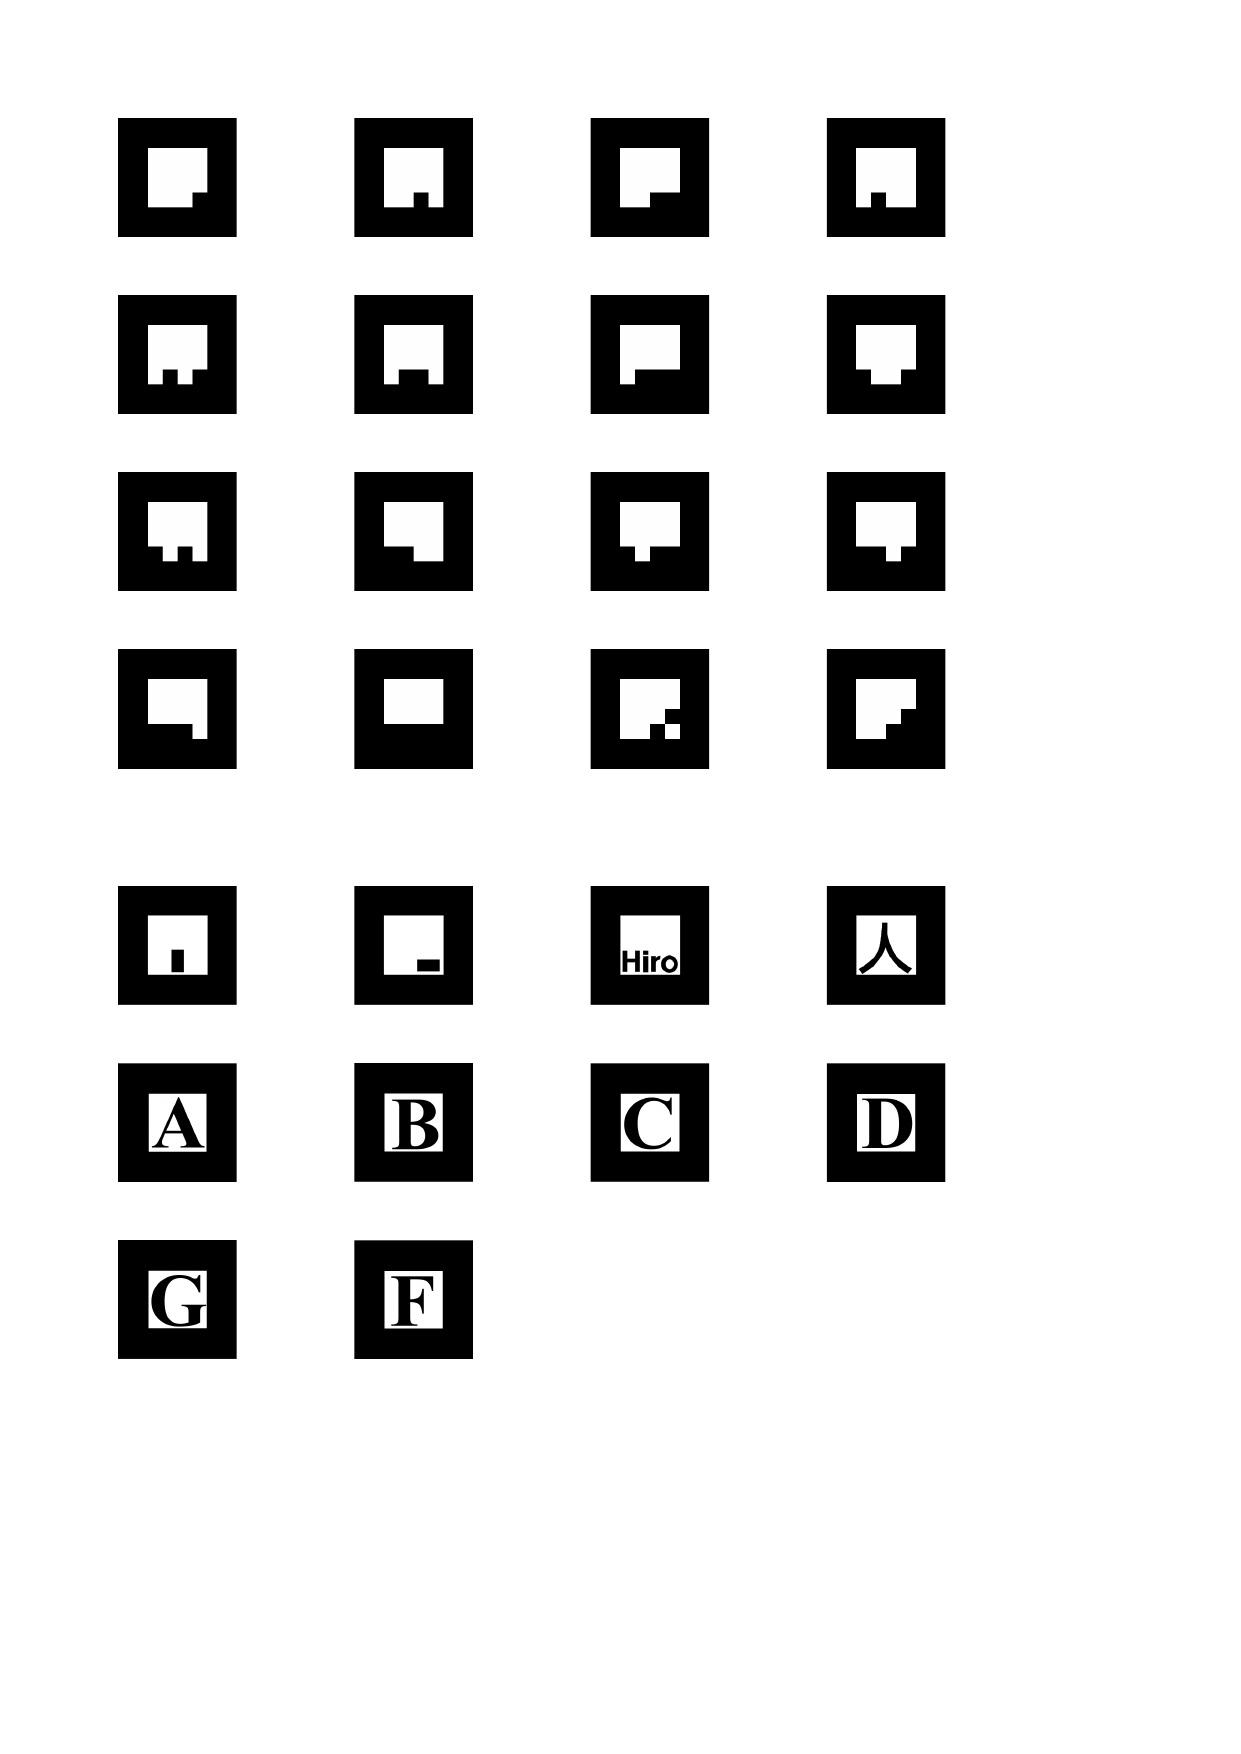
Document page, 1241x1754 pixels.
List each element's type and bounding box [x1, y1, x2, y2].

picture [826, 295, 946, 414]
picture [354, 1063, 473, 1182]
picture [590, 118, 710, 237]
picture [354, 886, 473, 1005]
picture [354, 1240, 473, 1359]
picture [826, 1063, 946, 1182]
picture [590, 472, 710, 591]
picture [590, 295, 710, 414]
picture [590, 1063, 710, 1182]
picture [826, 118, 946, 237]
picture [118, 886, 237, 1005]
picture [826, 649, 946, 769]
picture [590, 649, 710, 769]
picture [118, 118, 237, 237]
picture [826, 472, 946, 591]
picture [826, 886, 946, 1005]
picture [118, 295, 237, 414]
picture [354, 649, 473, 769]
picture [118, 649, 237, 769]
picture [118, 1240, 237, 1359]
picture [354, 295, 473, 414]
picture [118, 1063, 237, 1182]
picture [354, 472, 473, 591]
picture [590, 886, 710, 1005]
picture [354, 118, 473, 237]
picture [118, 472, 237, 591]
